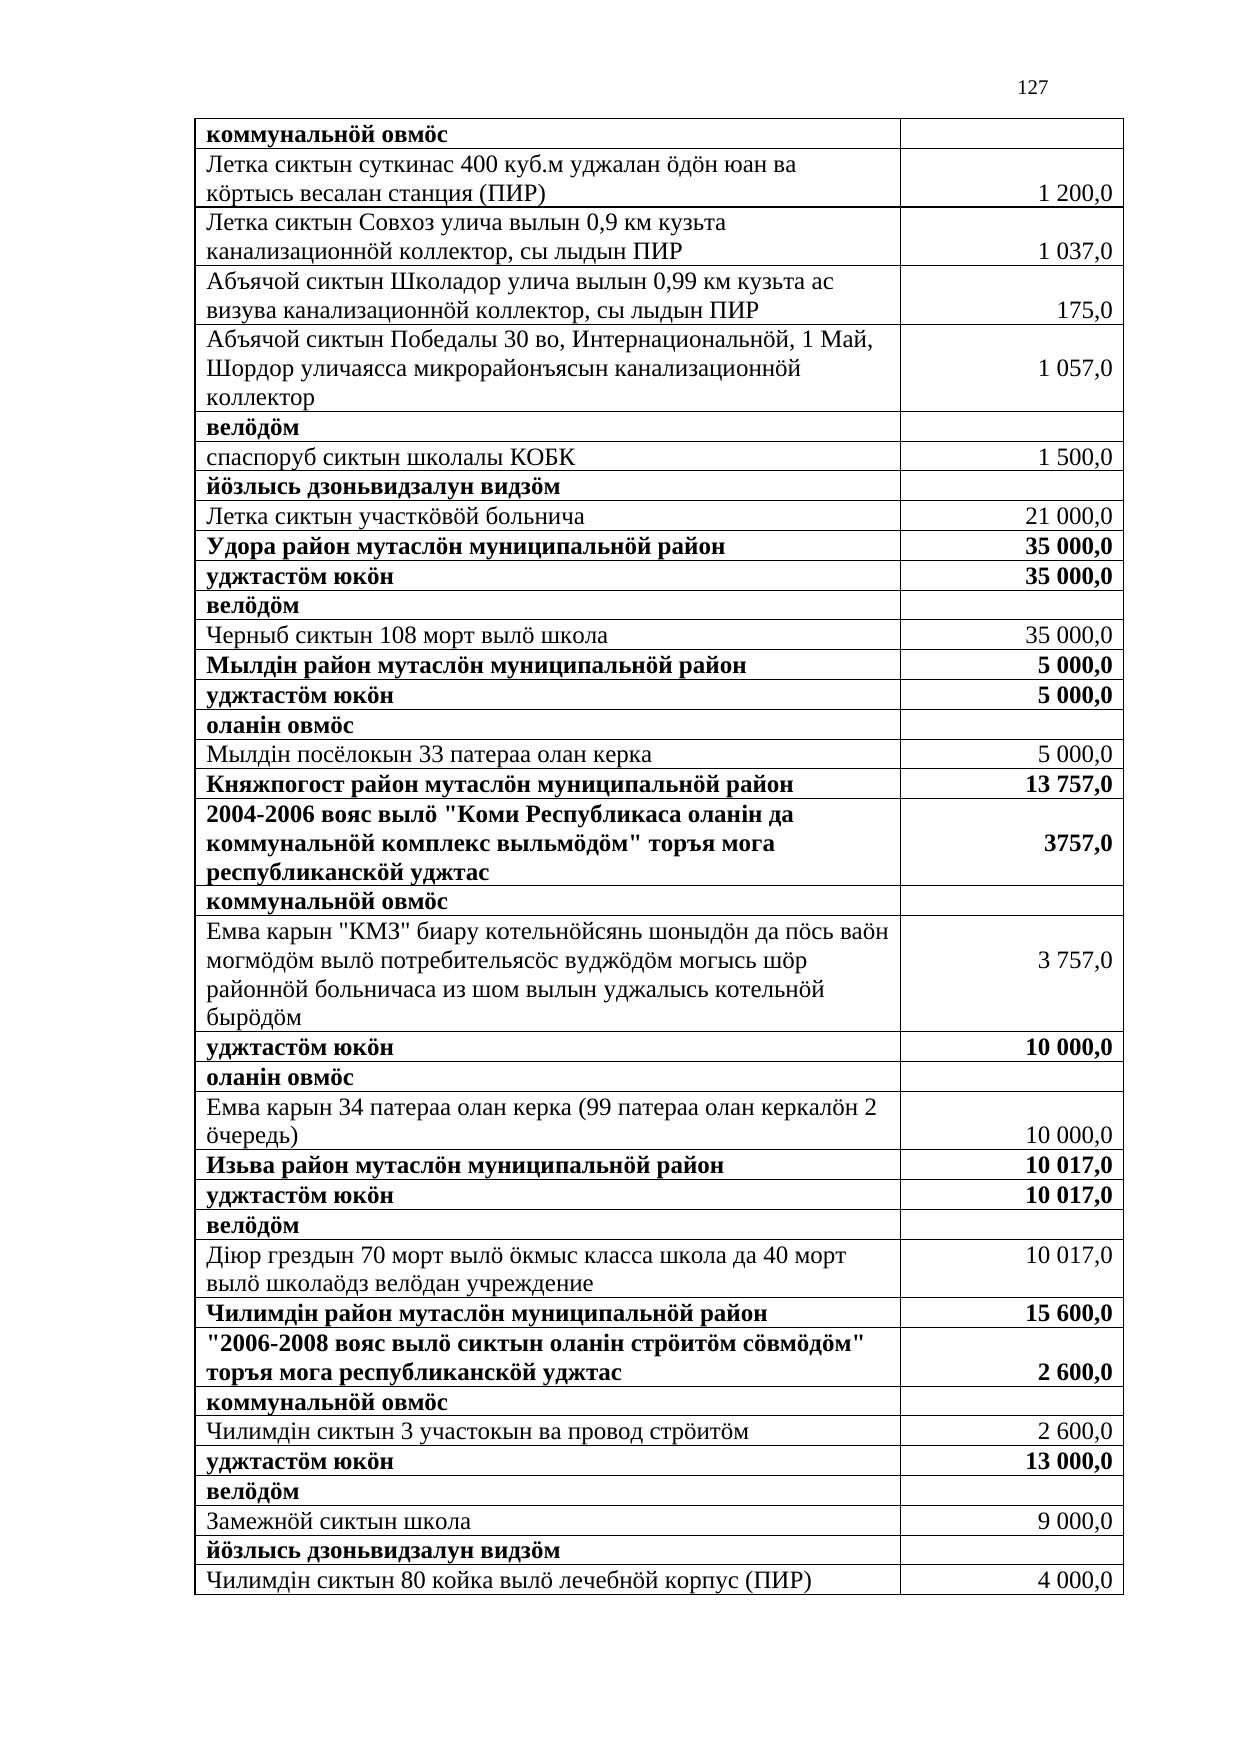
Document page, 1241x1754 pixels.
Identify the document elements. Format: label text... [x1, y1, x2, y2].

table_cell спаспоруб сиктын школалы КОБК [196, 442, 900, 470]
table_cell [901, 591, 1123, 619]
table_cell [1124, 915, 1182, 1031]
table_cell Чилимдiн сиктын 3 участокын ва провод стрöитöм [196, 1416, 900, 1445]
table_cell [901, 119, 1123, 148]
table_cell [901, 1210, 1123, 1239]
table_cell Удора район мутаслöн муниципальнöй район [196, 531, 900, 560]
table_cell [1124, 709, 1182, 738]
table_cell 10 000,0 [901, 1032, 1123, 1061]
table_cell 3 757,0 [901, 916, 1123, 1031]
table_cell [1124, 1061, 1182, 1091]
table_cell Емва карын 34 патераа олан керка (99 патераа олан керкалöн 2 öчередь) [196, 1092, 900, 1149]
table_cell 21 000,0 [901, 501, 1123, 530]
table_cell 35 000,0 [901, 561, 1123, 589]
table_cell 175,0 [901, 266, 1123, 323]
table_cell Черныб сиктын 108 морт вылö школа [196, 620, 900, 649]
table_cell Чилимдiн район мутаслöн муниципальнöй район [196, 1298, 900, 1327]
table_cell 3757,0 [901, 799, 1123, 885]
table_cell [901, 471, 1123, 500]
table_cell Летка сиктын участкöвöй больнича [196, 501, 900, 530]
table_cell оланiн овмöс [196, 1062, 900, 1091]
table_cell [1124, 1475, 1182, 1505]
table_cell 5 000,0 [901, 680, 1123, 709]
table_cell уджтастöм юкöн [196, 1180, 900, 1209]
table_cell [1124, 324, 1182, 411]
table_cell 10 017,0 [901, 1180, 1123, 1209]
table_cell 10 017,0 [901, 1150, 1123, 1179]
table_cell [1124, 1179, 1182, 1209]
table_cell Емва карын "КМЗ" биару котельнöйсянь шоныдöн да пöсь ваöн могмöдöм вылö потребительясöс вуджöдöм могысь шöр районнöй больничаса из шом вылын уджалысь котельнöй бырöдöм [196, 916, 900, 1031]
table_cell Летка сиктын Совхоз улича вылын 0,9 км кузьта канализационнöй коллектор, сы лыдын ПИР [196, 208, 900, 265]
table_cell [1124, 1239, 1182, 1297]
table_cell [1124, 470, 1182, 500]
table_cell 2 600,0 [901, 1416, 1123, 1445]
table_cell [1124, 739, 1182, 768]
table_cell Изьва район мутаслöн муниципальнöй район [196, 1150, 900, 1179]
table_cell велöдöм [196, 1476, 900, 1505]
table_cell 13 757,0 [901, 769, 1123, 798]
table_cell 1 037,0 [901, 208, 1123, 265]
table_cell "2006-2008 вояс вылö сиктын оланiн стрöитöм сöвмöдöм" торъя мога республиканскöй уджтас [196, 1328, 900, 1386]
table_cell Княжпогост район мутаслöн муниципальнöй район [196, 769, 900, 798]
table_cell Мылдiн район мутаслöн муниципальнöй район [196, 650, 900, 679]
table_cell [1124, 590, 1182, 619]
table_cell [1124, 530, 1182, 560]
table_cell [1124, 411, 1182, 441]
table_cell 13 000,0 [901, 1446, 1123, 1475]
table_cell велöдöм [196, 591, 900, 619]
table_cell 1 500,0 [901, 442, 1123, 470]
table_cell велöдöм [196, 1210, 900, 1239]
table_cell уджтастöм юкöн [196, 680, 900, 709]
table_cell [901, 1536, 1123, 1564]
table_cell 10 000,0 [901, 1092, 1123, 1149]
table_cell [1124, 1535, 1182, 1564]
table_cell йöзлысь дзоньвидзалун видзöм [196, 1536, 900, 1564]
table_cell коммунальнöй овмöс [196, 1387, 900, 1415]
table_cell [901, 1387, 1123, 1415]
table_cell [1124, 1091, 1182, 1149]
table_cell [1124, 148, 1182, 206]
table_cell Абъячой сиктын Школадор улича вылын 0,99 км кузьта ас визува канализационнöй коллектор, сы лыдын ПИР [196, 266, 900, 323]
table_cell 35 000,0 [901, 620, 1123, 649]
table_cell коммунальнöй овмöс [196, 119, 900, 148]
table_cell [1124, 1149, 1182, 1179]
table_cell [1124, 1505, 1182, 1534]
table_cell [1124, 679, 1182, 709]
table_cell [1124, 500, 1182, 530]
table_cell [1124, 1297, 1182, 1327]
table_cell 5 000,0 [901, 740, 1123, 768]
table_cell [1124, 1415, 1182, 1445]
table_cell уджтастöм юкöн [196, 1032, 900, 1061]
table_cell [1124, 1445, 1182, 1475]
table_cell 9 000,0 [901, 1506, 1123, 1534]
table_cell [901, 886, 1123, 915]
table_cell [1124, 1209, 1182, 1239]
table_cell [1124, 1564, 1182, 1594]
table_cell 15 600,0 [901, 1298, 1123, 1327]
table_cell уджтастöм юкöн [196, 1446, 900, 1475]
table_cell 4 000,0 [901, 1565, 1123, 1594]
table_cell 2 600,0 [901, 1328, 1123, 1386]
table_cell [1124, 206, 1182, 265]
table_cell Замежнöй сиктын школа [196, 1506, 900, 1534]
table_cell [1124, 441, 1182, 470]
table_cell [901, 1062, 1123, 1091]
table_cell 10 017,0 [901, 1240, 1123, 1297]
table_cell [1124, 619, 1182, 649]
table_cell [1124, 265, 1182, 323]
table_cell 1 200,0 [901, 149, 1123, 206]
table_cell [1124, 798, 1182, 885]
table_cell [901, 1476, 1123, 1505]
table_cell [901, 412, 1123, 441]
table_cell велöдöм [196, 412, 900, 441]
table_cell [1124, 649, 1182, 679]
table_cell коммунальнöй овмöс [196, 886, 900, 915]
table_cell [1124, 1327, 1182, 1386]
table_cell Летка сиктын суткинас 400 куб.м уджалан öдöн юан ва кöртысь весалан станция (ПИР) [196, 149, 900, 206]
table_cell [1124, 768, 1182, 798]
table_cell Дiюр грездын 70 морт вылö öкмыс класса школа да 40 морт вылö школаöдз велöдан учреждение [196, 1240, 900, 1297]
table_cell Абъячой сиктын Победалы 30 во, Интернациональнöй, 1 Май, Шордор уличаясса микрорайонъясын канализационнöй коллектор [196, 325, 900, 411]
table_cell 1 057,0 [901, 325, 1123, 411]
table_cell 35 000,0 [901, 531, 1123, 560]
table_cell [1124, 1386, 1182, 1415]
table_cell [1124, 885, 1182, 915]
table_cell йöзлысь дзоньвидзалун видзöм [196, 471, 900, 500]
table_cell Чилимдiн сиктын 80 койка вылö лечебнöй корпус (ПИР) [196, 1565, 900, 1594]
table_cell уджтастöм юкöн [196, 561, 900, 589]
table_cell 5 000,0 [901, 650, 1123, 679]
table_cell оланiн овмöс [196, 710, 900, 738]
table_cell [901, 710, 1123, 738]
table_cell 2004-2006 вояс вылö "Коми Республикаса оланiн да коммунальнöй комплекс выльмöдöм" торъя мога республиканскöй уджтас [196, 799, 900, 885]
table_cell [1124, 1031, 1182, 1061]
table_cell Мылдiн посёлокын 33 патераа олан керка [196, 740, 900, 768]
table_cell [1124, 560, 1182, 589]
table_cell [1124, 118, 1182, 148]
